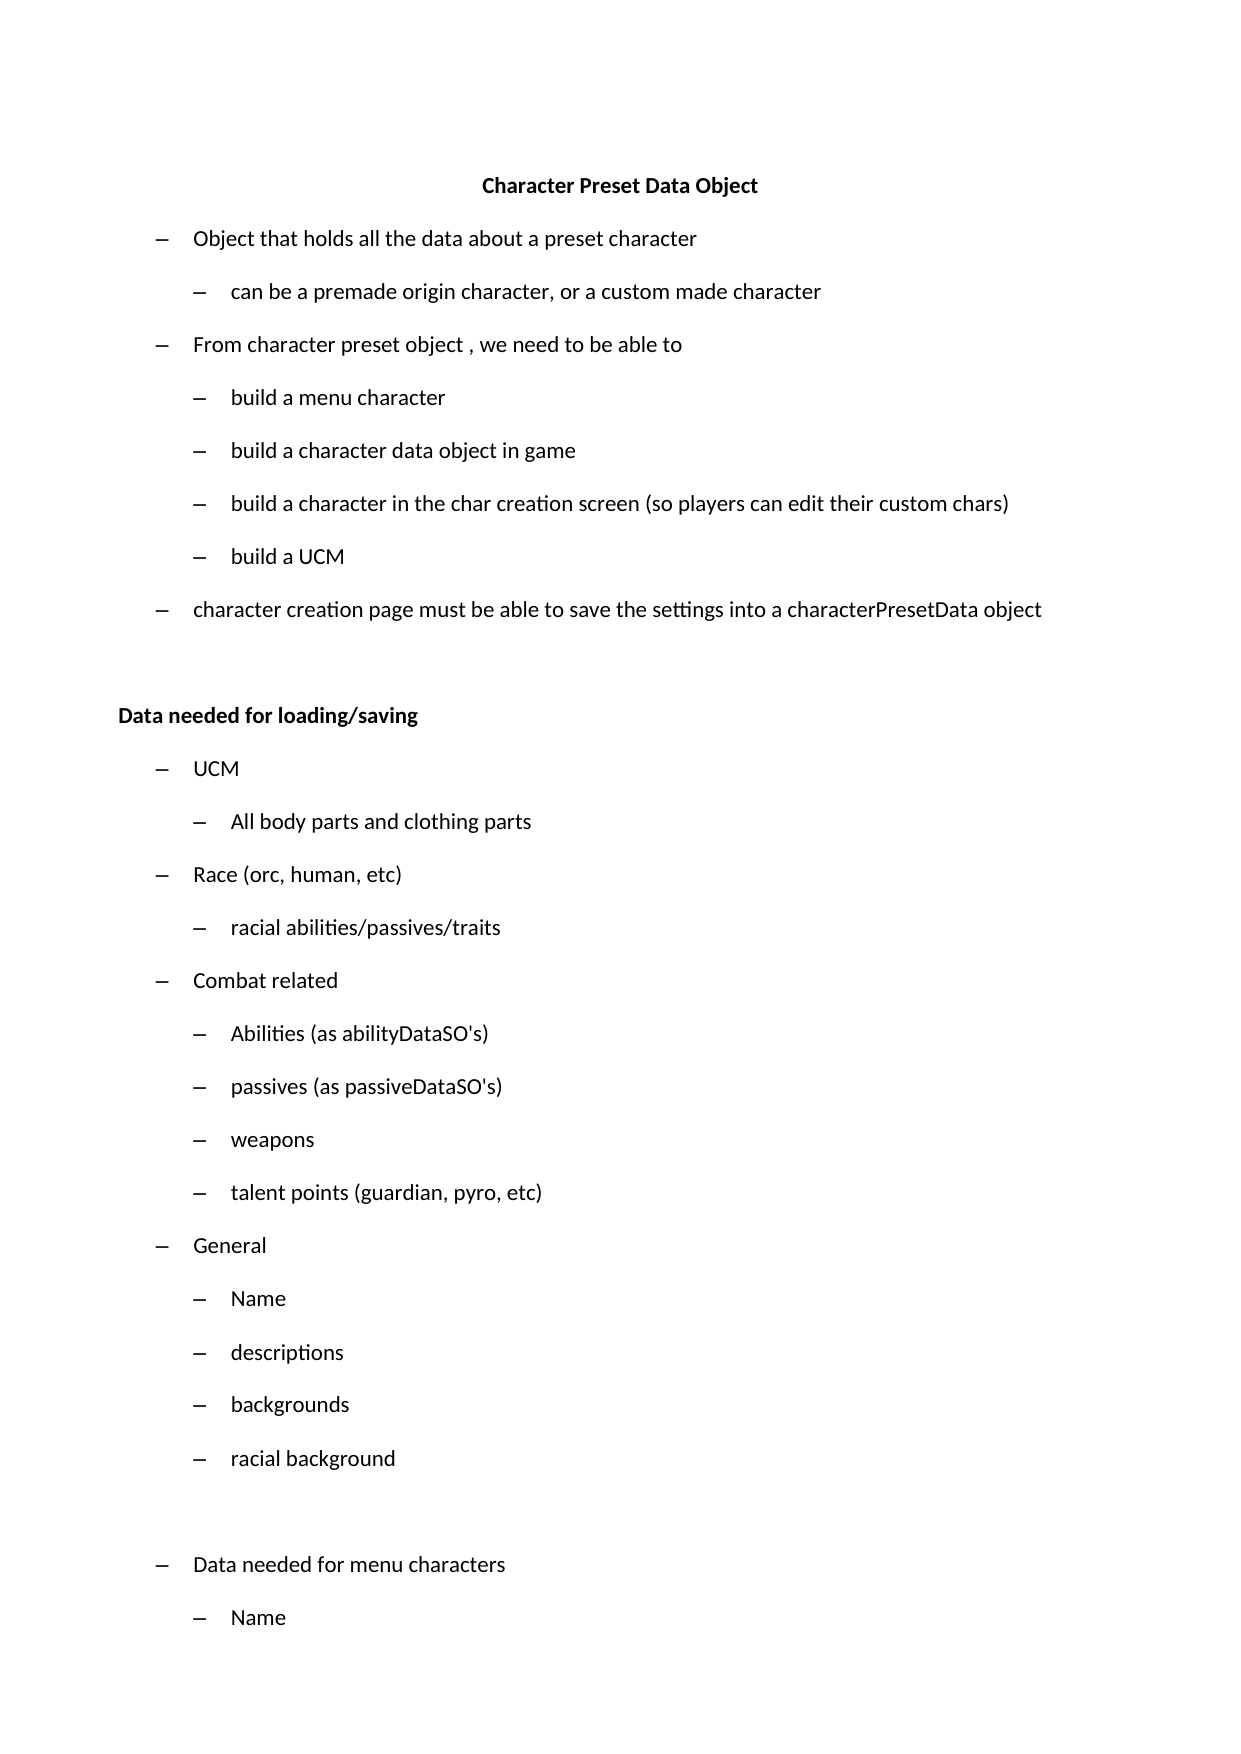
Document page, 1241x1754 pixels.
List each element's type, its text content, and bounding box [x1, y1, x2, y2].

list racial abilities/passives/traits [193, 913, 1122, 941]
text Character Preset Data Object [118, 171, 1122, 199]
list Name [193, 1603, 1122, 1631]
list All body parts and clothing parts [193, 807, 1122, 835]
list build a character data object in game [193, 436, 1122, 464]
list Race (orc, human, etc) [156, 860, 1122, 888]
list Name [193, 1284, 1122, 1313]
list backgrounds [193, 1391, 1122, 1419]
list Combat related [156, 966, 1122, 994]
list talent points (guardian, pyro, etc) [193, 1178, 1122, 1207]
list weapons [193, 1126, 1122, 1153]
list build a menu character [193, 383, 1122, 411]
list passives (as passiveDataSO's) [193, 1072, 1122, 1101]
list General [156, 1232, 1122, 1259]
list UCM [156, 754, 1122, 782]
list Object that holds all the data about a preset character [156, 224, 1122, 252]
list build a UCM [193, 542, 1122, 570]
text Data needed for loading/saving [118, 701, 1122, 729]
list can be a premade origin character, or a custom made character [193, 277, 1122, 305]
list racial background [193, 1444, 1122, 1472]
list From character preset object , we need to be able to [156, 330, 1122, 358]
list character creation page must be able to save the settings into a characterPresetData object [156, 595, 1122, 623]
list build a character in the char creation screen (so players can edit their custom chars) [193, 489, 1122, 517]
list descriptions [193, 1338, 1122, 1366]
list Abilities (as abilityDataSO's) [193, 1019, 1122, 1047]
list Data needed for menu characters [156, 1550, 1122, 1578]
